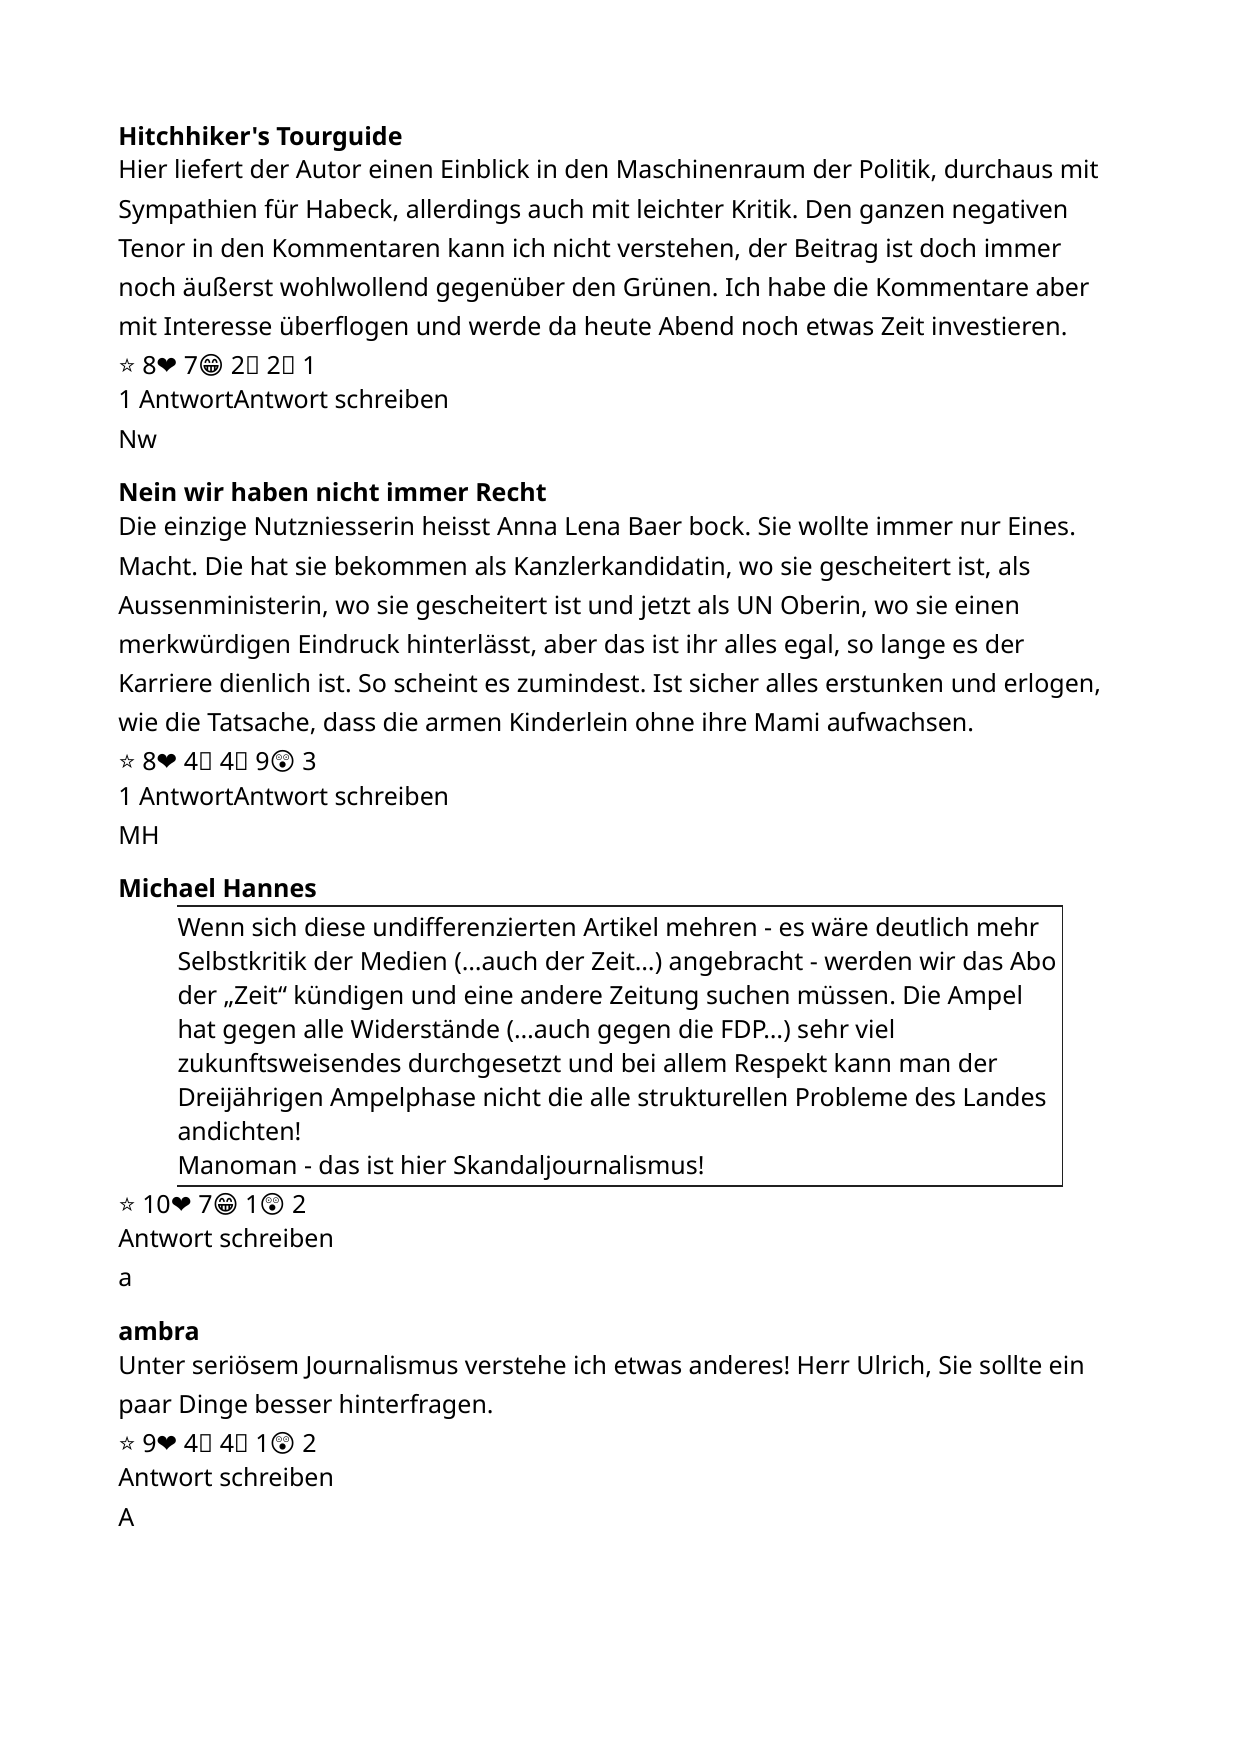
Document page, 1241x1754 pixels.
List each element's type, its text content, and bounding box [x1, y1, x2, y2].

text 1 AntwortAntwort schreiben [118, 382, 1122, 416]
text Unter seriösem Journalismus verstehe ich etwas anderes! Herr Ulrich, Sie sollte ein paar Dinge besser hinterfragen. [118, 1348, 1122, 1421]
text Antwort schreiben [118, 1460, 1122, 1494]
text 1 AntwortAntwort schreiben [118, 778, 1122, 812]
subtitle ambra [118, 1313, 1122, 1348]
text Wenn sich diese undifferenzierten Artikel mehren - es wäre deutlich mehr Selbstkritik der Medien (…auch der Zeit…) angebracht - werden wir das Abo der „Zeit“ kündigen und eine andere Zeitung suchen müssen. Die Ampel hat gegen alle Widerstände (…auch gegen die FDP…) sehr viel zukunftsweisendes durchgesetzt und bei allem Respekt kann man der Dreijährigen Ampelphase nicht die alle strukturellen Probleme des Landes andichten! [177, 907, 1062, 1143]
text Antwort schreiben [118, 1221, 1122, 1255]
text Hier liefert der Autor einen Einblick in den Maschinenraum der Politik, durchaus mit Sympathien für Habeck, allerdings auch mit leichter Kritik. Den ganzen negativen Tenor in den Kommentaren kann ich nicht verstehen, der Beitrag ist doch immer noch äußerst wohlwollend gegenüber den Grünen. Ich habe die Kommentare aber mit Interesse überflogen und werde da heute Abend noch etwas Zeit investieren. [118, 152, 1122, 343]
text ⭐️ 9❤️ 4🙁 4🤨 1😲 2 [118, 1426, 1122, 1460]
text Manoman - das ist hier Skandaljournalismus! [177, 1143, 1062, 1185]
text ⭐️ 8❤️ 4🙁 4🤨 9😲 3 [118, 744, 1122, 778]
text ⭐️ 10❤️ 7😁 1😲 2 [118, 1187, 1122, 1221]
text A [118, 1499, 1122, 1533]
text a [118, 1260, 1122, 1294]
subtitle Hitchhiker's Tourguide [118, 118, 1122, 152]
text MH [118, 817, 1122, 851]
text ⭐️ 8❤️ 7😁 2🙁 2🤨 1 [118, 348, 1122, 382]
subtitle Michael Hannes [118, 871, 1122, 905]
text Nw [118, 421, 1122, 455]
subtitle Nein wir haben nicht immer Recht [118, 475, 1122, 509]
text Die einzige Nutzniesserin heisst Anna Lena Baer bock. Sie wollte immer nur Eines. Macht. Die hat sie bekommen als Kanzlerkandidatin, wo sie gescheitert ist, als Aussenministerin, wo sie gescheitert ist und jetzt als UN Oberin, wo sie einen merkwürdigen Eindruck hinterlässt, aber das ist ihr alles egal, so lange es der Karriere dienlich ist. So scheint es zumindest. Ist sicher alles erstunken und erlogen, wie die Tatsache, dass die armen Kinderlein ohne ihre Mami aufwachsen. [118, 509, 1122, 739]
